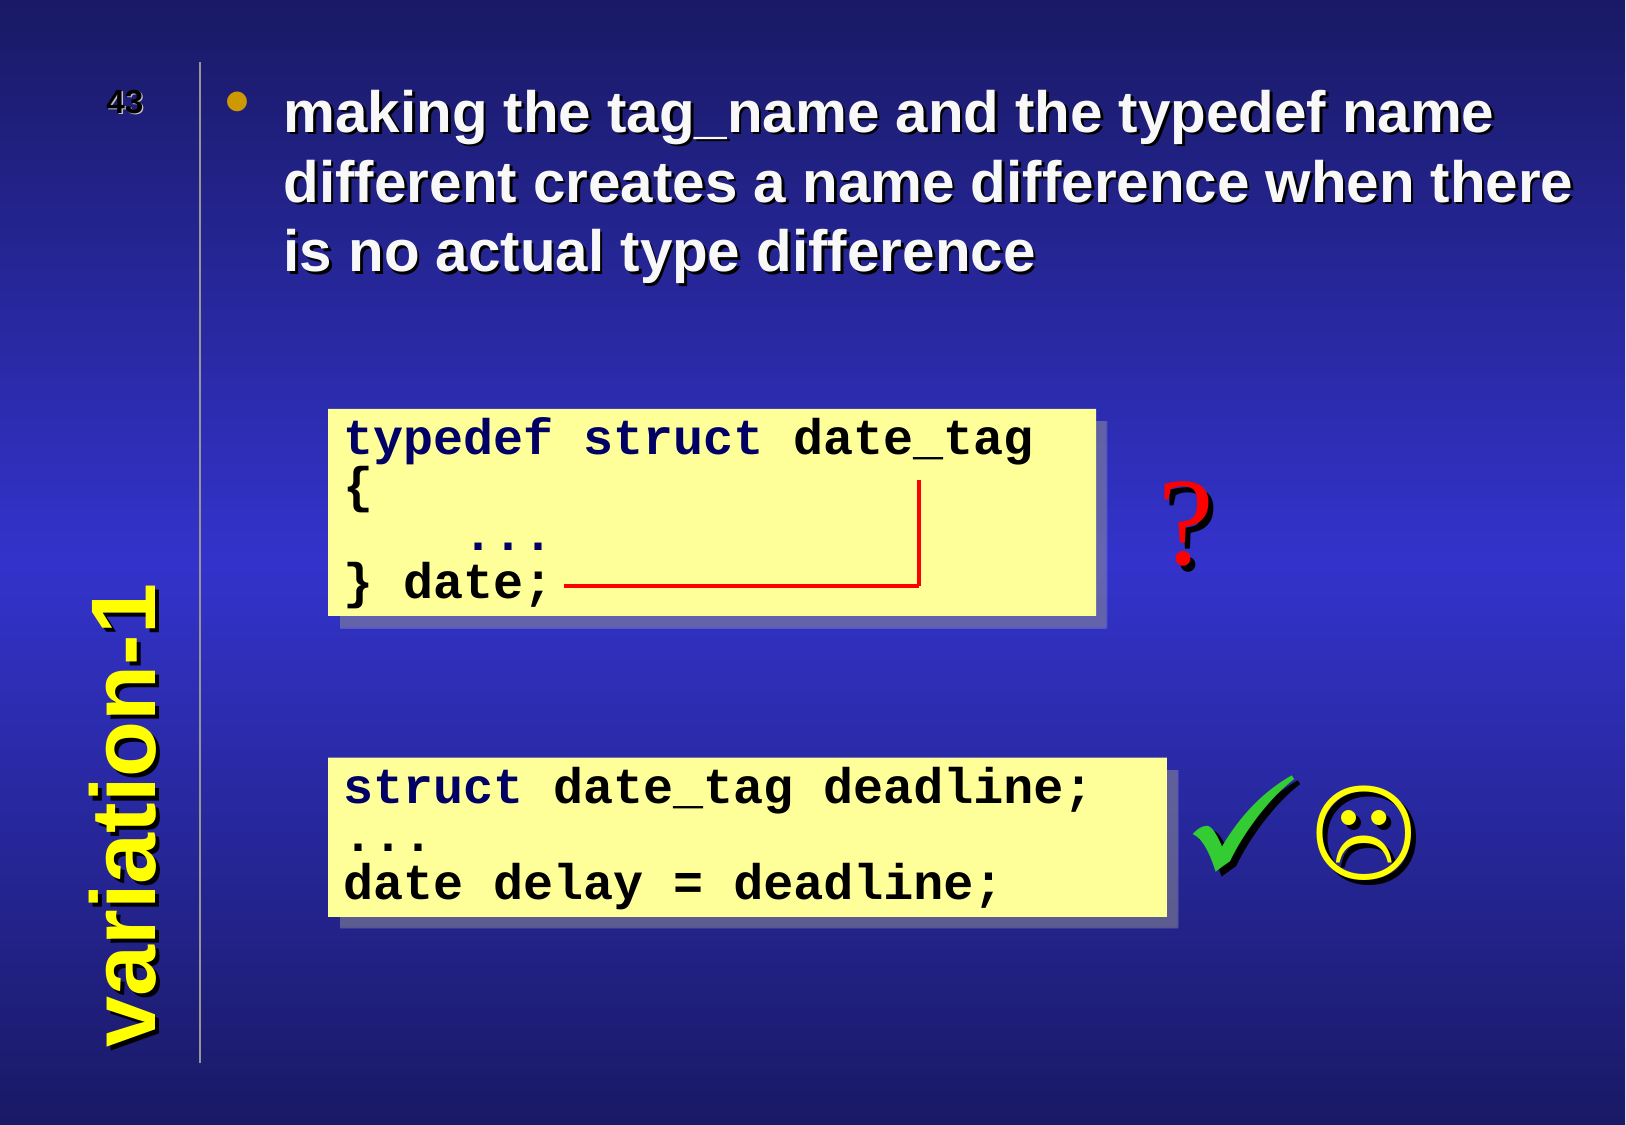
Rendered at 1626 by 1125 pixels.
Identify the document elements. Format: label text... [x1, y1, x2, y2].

text_box typedef struct date_tag { ... } date; [328, 408, 1097, 616]
text_box ? [1143, 432, 1230, 598]
list making the tag_name and the typedef name different creates a name difference when there is no actual type difference [212, 66, 1625, 1067]
title variation-1 [50, 187, 188, 1063]
text_box  [1166, 734, 1356, 929]
text_box  [1296, 746, 1486, 912]
text_box struct date_tag deadline; ... date delay = deadline; [328, 757, 1166, 917]
